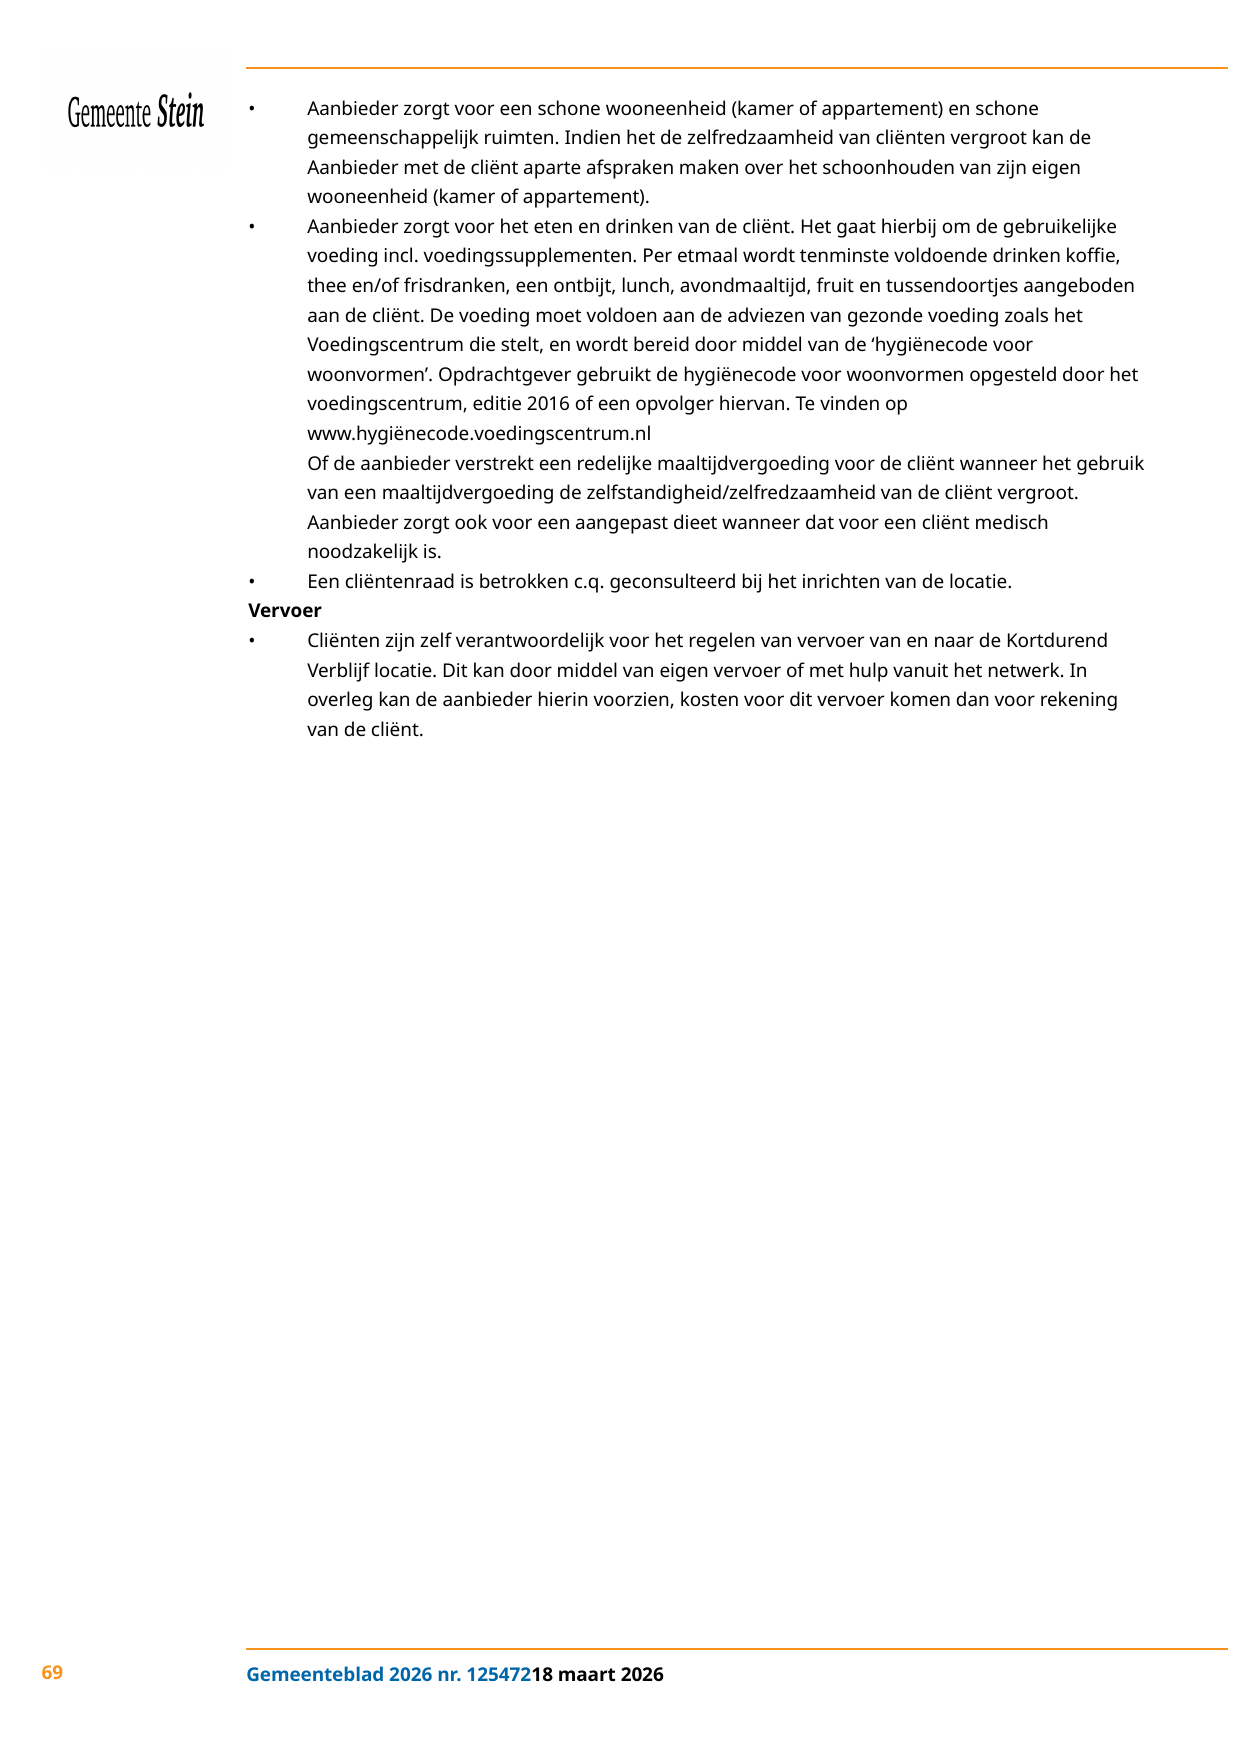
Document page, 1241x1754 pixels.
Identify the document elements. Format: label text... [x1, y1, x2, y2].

list Aanbieder zorgt voor een schone wooneenheid (kamer of appartement) en schone gemeenschappelijk ruimten. Indien het de zelfredzaamheid van cliënten vergroot kan de Aanbieder met de cliënt aparte afspraken maken over het schoonhouden van zijn eigen wooneenheid (kamer of appartement). [248, 95, 1152, 209]
list Aanbieder zorgt voor het eten en drinken van de cliënt. Het gaat hierbij om de gebruikelijke voeding incl. voedingssupplementen. Per etmaal wordt tenminste voldoende drinken koffie, thee en/of frisdranken, een ontbijt, lunch, avondmaaltijd, fruit en tussendoortjes aangeboden aan de cliënt. De voeding moet voldoen aan de adviezen van gezonde voeding zoals het Voedingscentrum die stelt, en wordt bereid door middel van de ‘hygiënecode voor woonvormen’. Opdrachtgever gebruikt de hygiënecode voor woonvormen opgesteld door het voedingscentrum, editie 2016 of een opvolger hiervan. Te vinden op www.hygiënecode.voedingscentrum.nl [248, 213, 1152, 446]
list Cliënten zijn zelf verantwoordelijk voor het regelen van vervoer van en naar de Kortdurend Verblijf locatie. Dit kan door middel van eigen vervoer of met hulp vanuit het netwerk. In overleg kan de aanbieder hierin voorzien, kosten voor dit vervoer komen dan voor rekening van de cliënt. [248, 627, 1152, 742]
text Vervoer [248, 598, 1152, 623]
list Een cliëntenraad is betrokken c.q. geconsulteerd bij het inrichten van de locatie. [248, 568, 1152, 594]
picture [41, 47, 231, 172]
list Of de aanbieder verstrekt een redelijke maaltijdvergoeding voor de cliënt wanneer het gebruik van een maaltijdvergoeding de zelfstandigheid/zelfredzaamheid van de cliënt vergroot. Aanbieder zorgt ook voor een aangepast dieet wanneer dat voor een cliënt medisch noodzakelijk is. [248, 450, 1152, 564]
